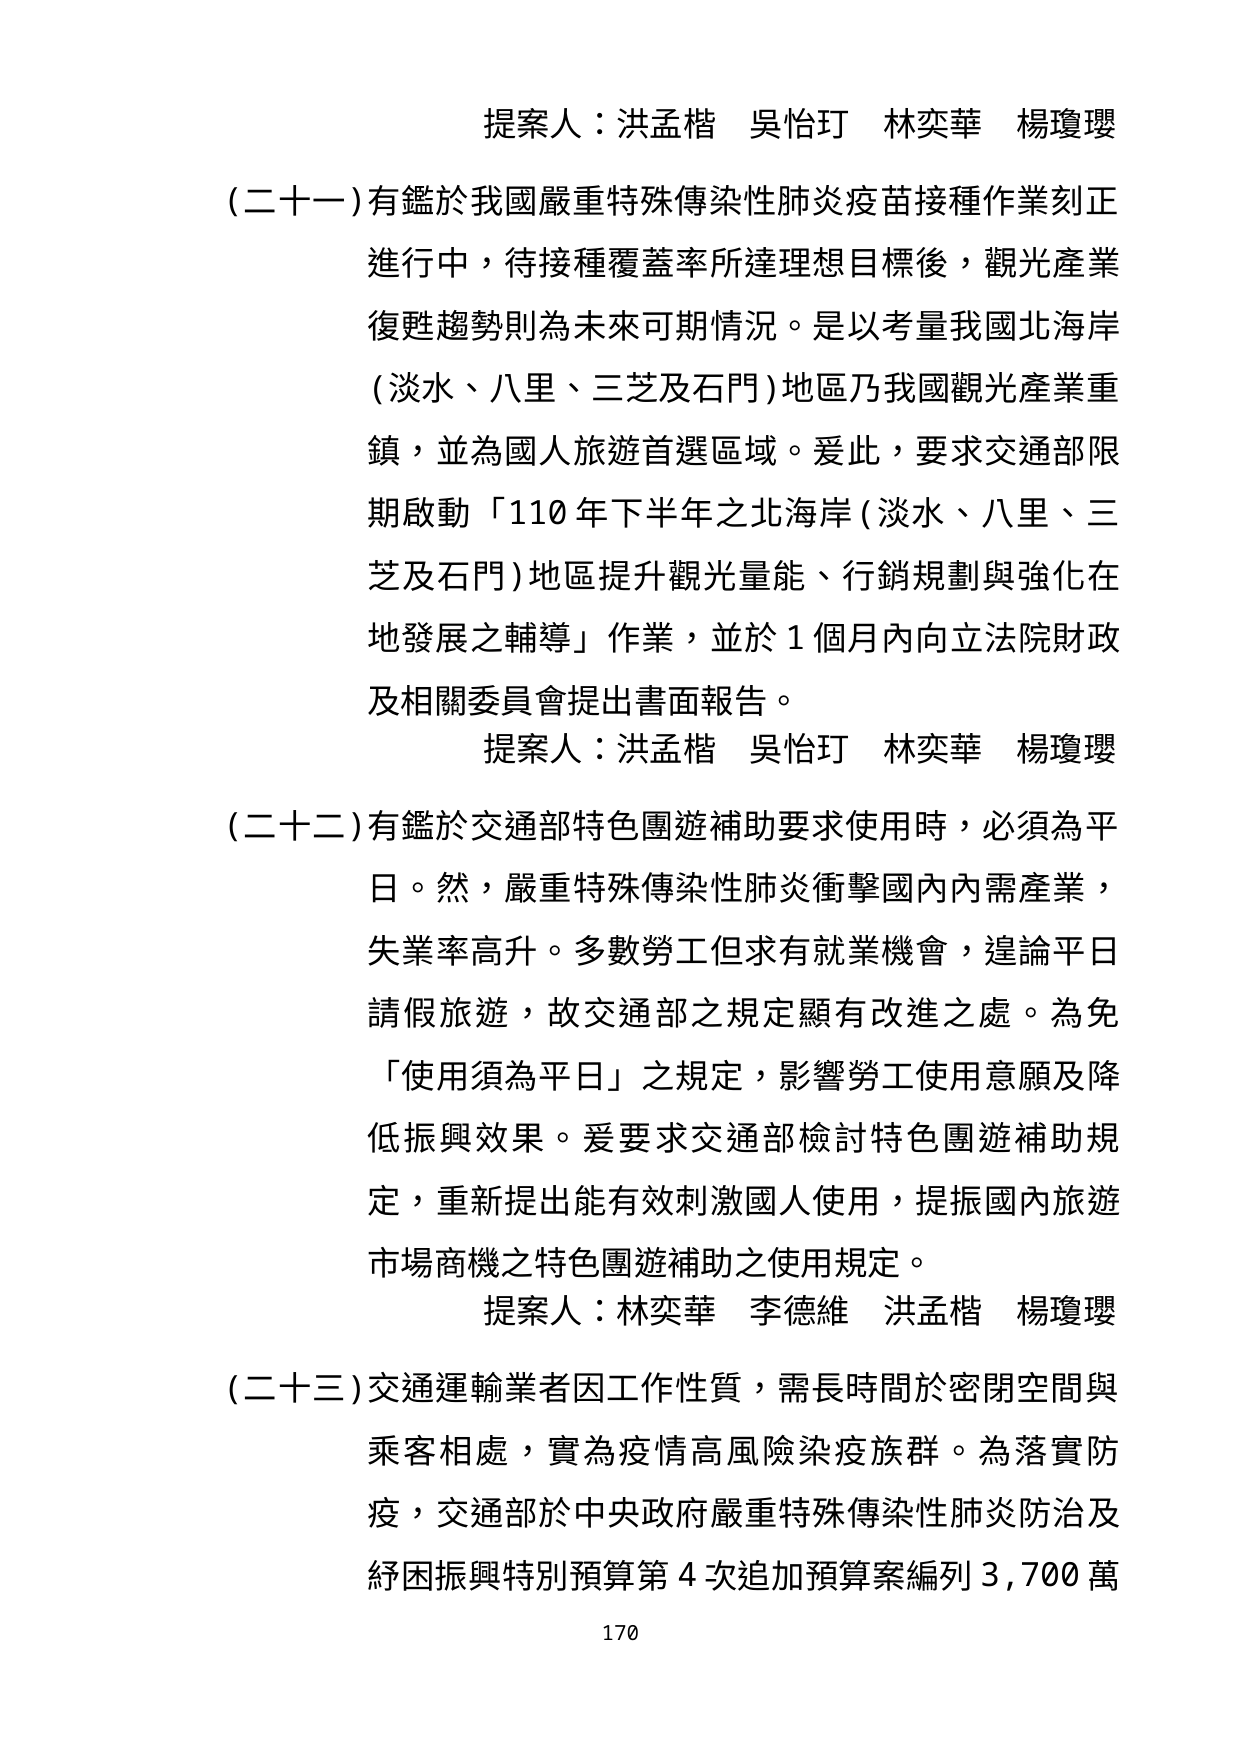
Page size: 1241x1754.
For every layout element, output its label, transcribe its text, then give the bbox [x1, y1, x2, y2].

text 提案人：林奕華 李德維 洪孟楷 楊瓊瓔 [483, 1282, 1120, 1334]
text 提案人：洪孟楷 吳怡玎 林奕華 楊瓊瓔 [483, 719, 1120, 772]
text (二十一)有鑑於我國嚴重特殊傳染性肺炎疫苗接種作業刻正進行中，待接種覆蓋率所達理想目標後，觀光產業復甦趨勢則為未來可期情況。是以考量我國北海岸(淡水、八里、三芝及石門)地區乃我國觀光產業重鎮，並為國人旅遊首選區域。爰此，要求交通部限期啟動「110年下半年之北海岸(淡水、八里、三芝及石門)地區提升觀光量能、行銷規劃與強化在地發展之輔導」作業，並於1個月內向立法院財政及相關委員會提出書面報告。 [223, 157, 1120, 719]
text 提案人：洪孟楷 吳怡玎 林奕華 楊瓊瓔 [483, 94, 1120, 147]
text (二十三)交通運輸業者因工作性質，需長時間於密閉空間與乘客相處，實為疫情高風險染疫族群。為落實防疫，交通部於中央政府嚴重特殊傳染性肺炎防治及紓困振興特別預算第4次追加預算案編列3,700萬 [223, 1344, 1120, 1594]
text (二十二)有鑑於交通部特色團遊補助要求使用時，必須為平日。然，嚴重特殊傳染性肺炎衝擊國內內需產業，失業率高升。多數勞工但求有就業機會，遑論平日請假旅遊，故交通部之規定顯有改進之處。為免「使用須為平日」之規定，影響勞工使用意願及降低振興效果。爰要求交通部檢討特色團遊補助規定，重新提出能有效刺激國人使用，提振國內旅遊市場商機之特色團遊補助之使用規定。 [223, 782, 1120, 1282]
